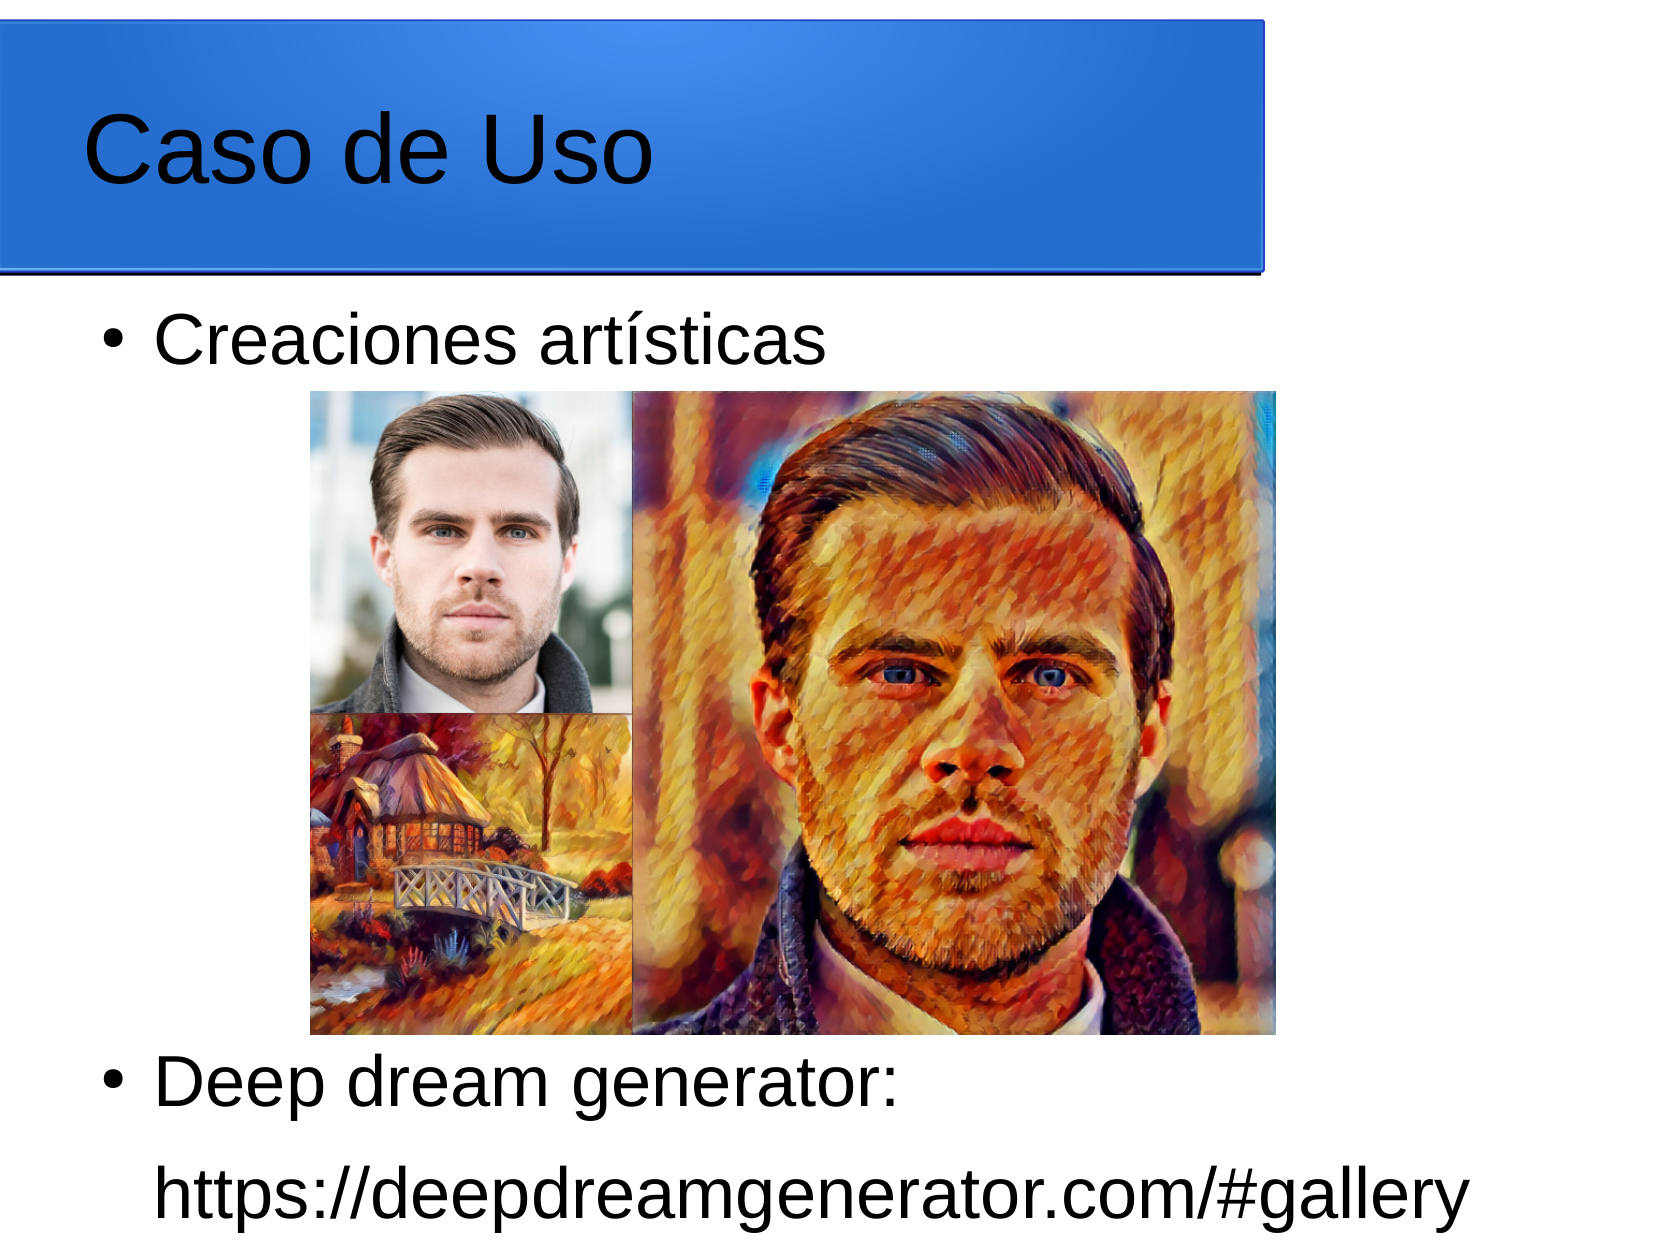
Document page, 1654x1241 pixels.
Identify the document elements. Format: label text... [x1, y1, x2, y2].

list Creaciones artísticas Deep dream generator: https://deepdreamgenerator.com/#gallery [82, 299, 1571, 1019]
picture [310, 391, 1276, 1036]
title Caso de Uso [82, 47, 1235, 252]
